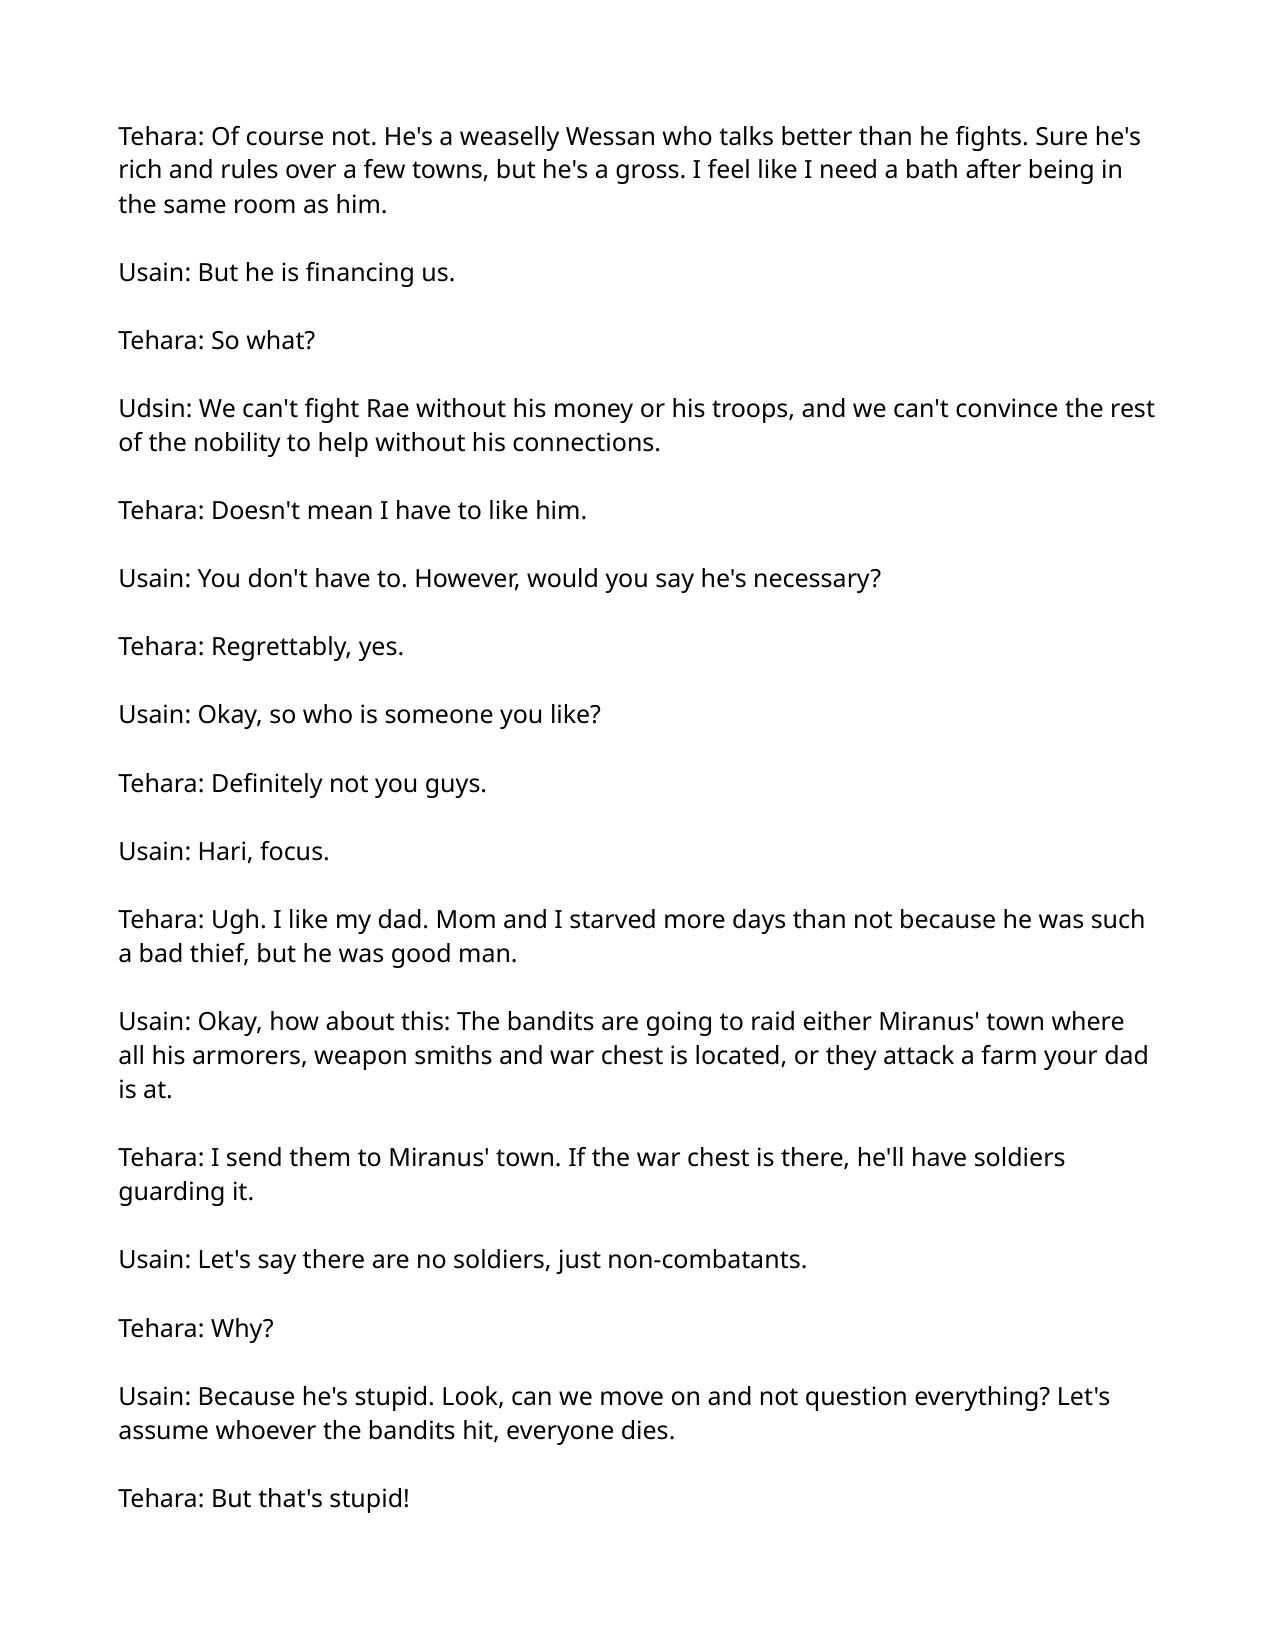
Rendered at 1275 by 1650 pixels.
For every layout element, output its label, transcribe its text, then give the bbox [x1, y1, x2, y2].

text Tehara: Of course not. He's a weaselly Wessan who talks better than he fights. Sure he's rich and rules over a few towns, but he's a gross. I feel like I need a bath after being in the same room as him. [118, 118, 1157, 220]
text Udsin: We can't fight Rae without his money or his troops, and we can't convince the rest of the nobility to help without his connections. [118, 391, 1157, 459]
text Usain: Let's say there are no soldiers, just non-combatants. [118, 1242, 1157, 1276]
text Tehara: I send them to Miranus' town. If the war chest is there, he'll have soldiers guarding it. [118, 1140, 1157, 1208]
text Tehara: Definitely not you guys. [118, 765, 1157, 799]
text Usain: Because he's stupid. Look, can we move on and not question everything? Let's assume whoever the bandits hit, everyone dies. [118, 1378, 1157, 1447]
text Usain: Hari, focus. [118, 833, 1157, 867]
text Usain: You don't have to. However, would you say he's necessary? [118, 561, 1157, 595]
text Tehara: Why? [118, 1310, 1157, 1344]
text Tehara: But that's stupid! [118, 1481, 1157, 1515]
text Usain: But he is financing us. [118, 254, 1157, 288]
text Tehara: Regrettably, yes. [118, 629, 1157, 663]
text Tehara: Doesn't mean I have to like him. [118, 493, 1157, 527]
text Usain: Okay, so who is someone you like? [118, 697, 1157, 731]
text Tehara: Ugh. I like my dad. Mom and I starved more days than not because he was such a bad thief, but he was good man. [118, 902, 1157, 970]
text Usain: Okay, how about this: The bandits are going to raid either Miranus' town where all his armorers, weapon smiths and war chest is located, or they attack a farm your dad is at. [118, 1004, 1157, 1106]
text Tehara: So what? [118, 322, 1157, 357]
